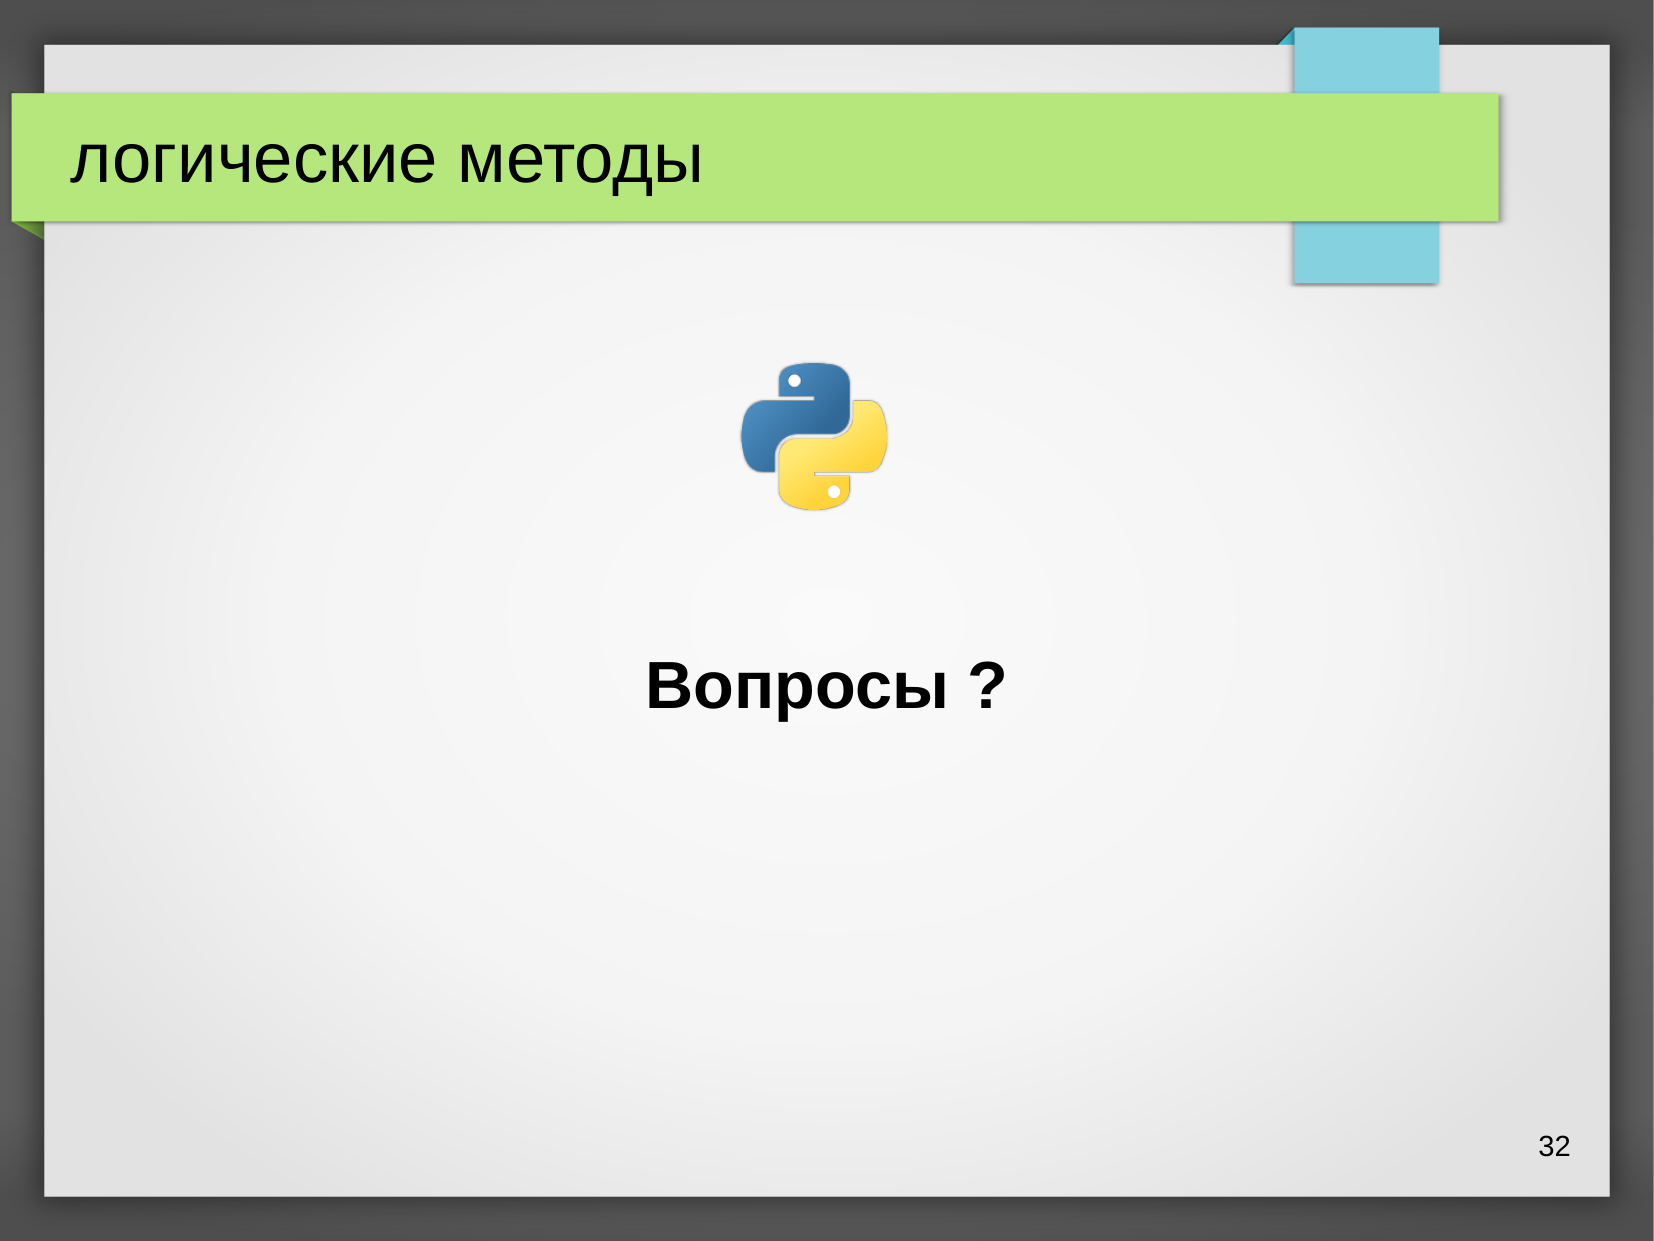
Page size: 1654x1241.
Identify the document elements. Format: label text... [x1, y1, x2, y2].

picture [0, 0, 1654, 1241]
title логические методы [70, 118, 1205, 199]
subtitle Вопросы ? [82, 236, 1571, 1134]
